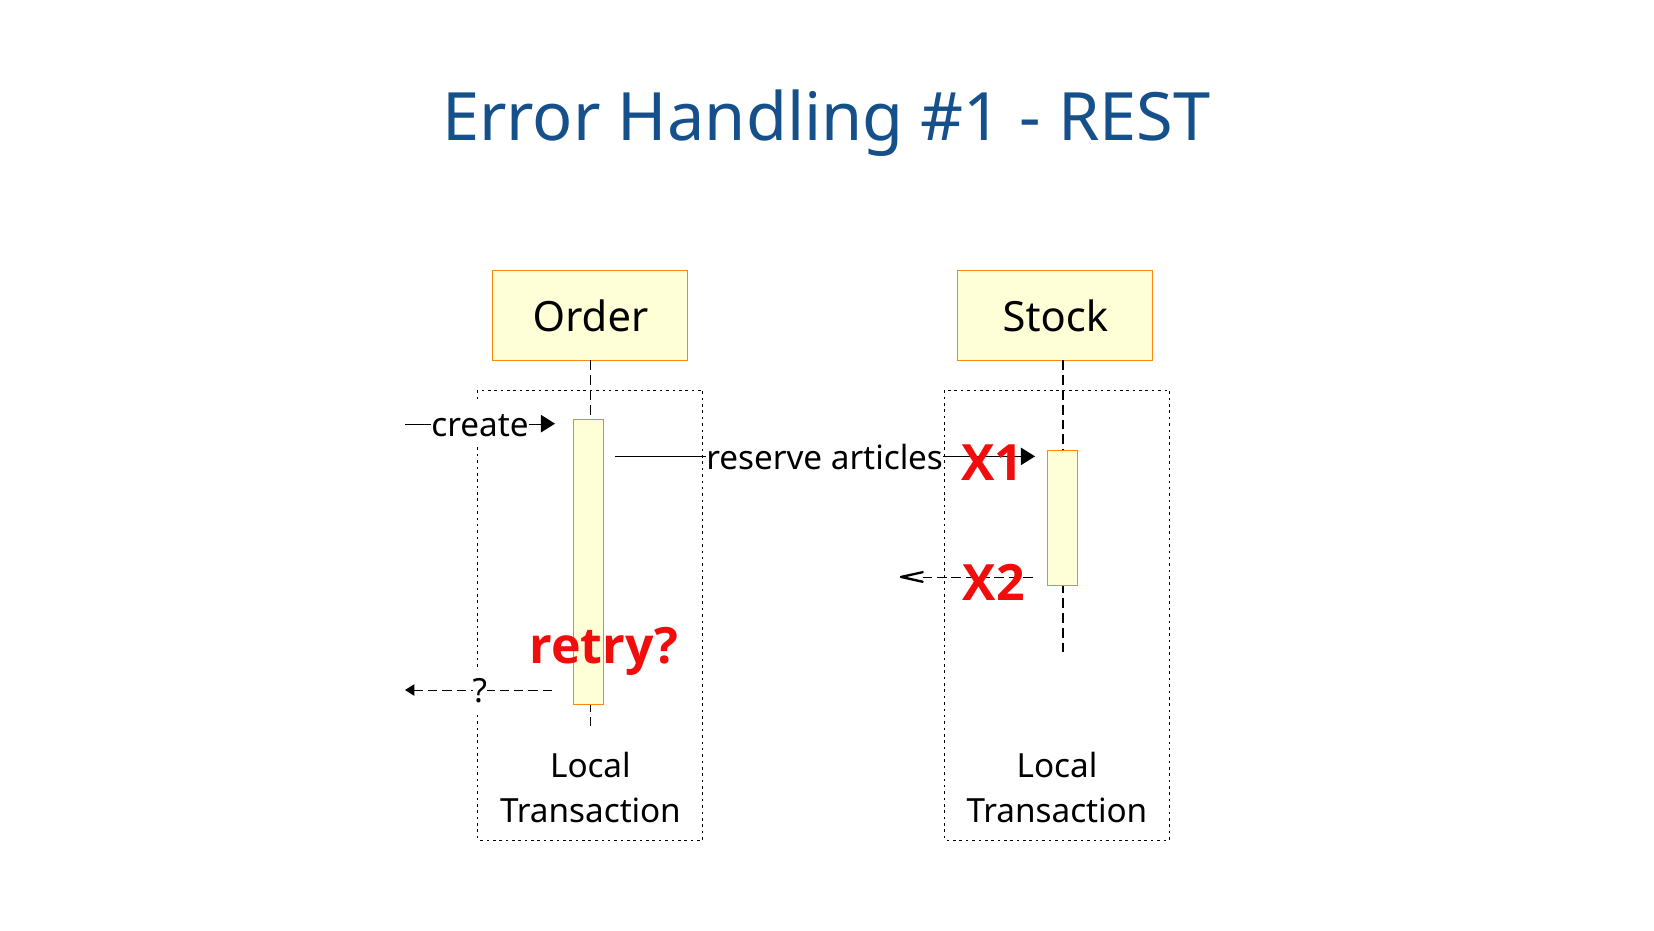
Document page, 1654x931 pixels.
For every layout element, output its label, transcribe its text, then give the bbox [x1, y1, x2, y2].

text_box X1 [946, 420, 1050, 504]
text_box retry? [514, 602, 714, 686]
title Error Handling #1 - REST [82, 36, 1571, 193]
text_box X2 [948, 540, 1052, 624]
text_box Local Transaction [944, 390, 1170, 841]
text_box Order [492, 270, 688, 361]
text_box Stock [957, 270, 1153, 361]
text_box Local Transaction [477, 390, 703, 841]
